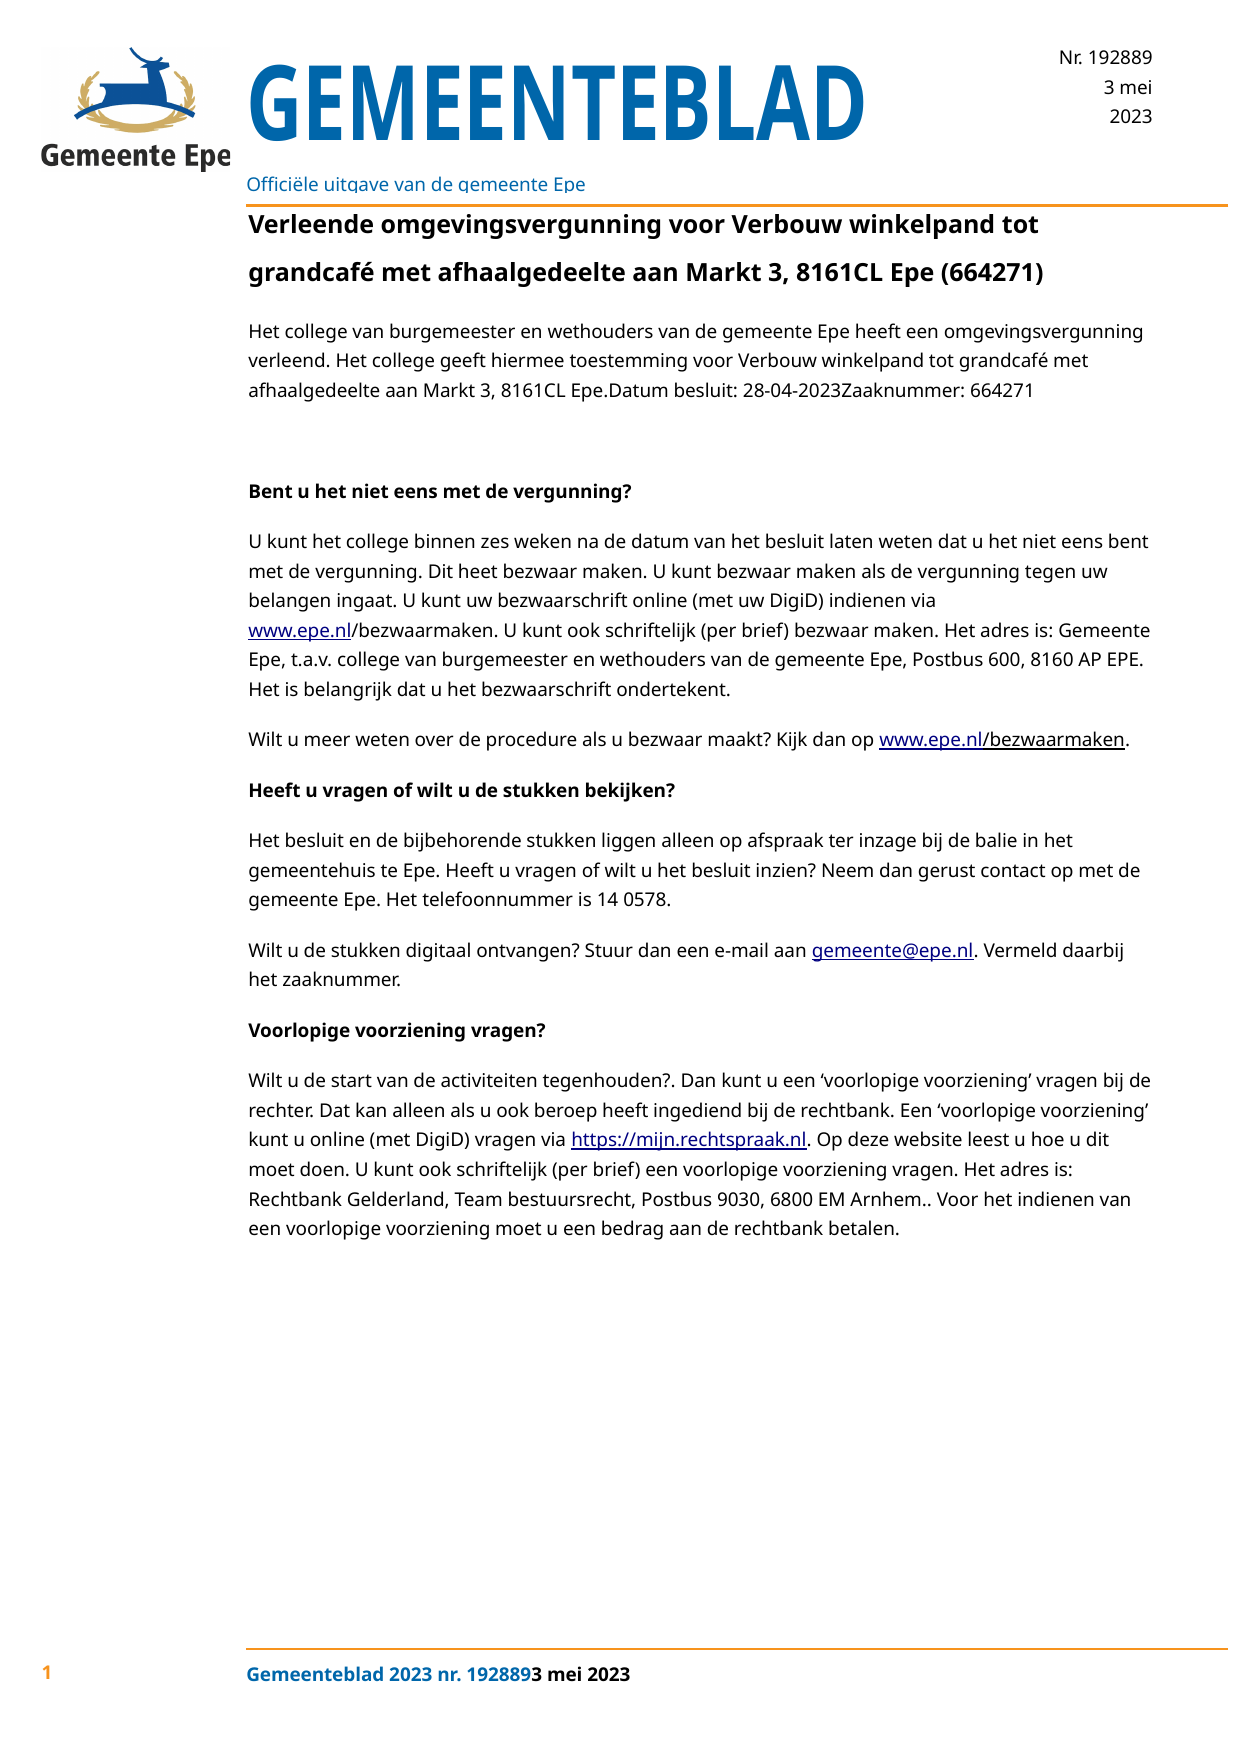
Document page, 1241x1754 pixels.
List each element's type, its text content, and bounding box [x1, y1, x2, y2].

text Wilt u de start van de activiteiten tegenhouden?. Dan kunt u een ‘voorlopige voorziening’ vragen bij de rechter. Dat kan alleen als u ook beroep heeft ingediend bij de rechtbank. Een ‘voorlopige voorziening’ kunt u online (met DigiD) vragen via https://mijn.rechtspraak.nl. Op deze website leest u hoe u dit moet doen. U kunt ook schriftelijk (per brief) een voorlopige voorziening vragen. Het adres is: Rechtbank Gelderland, Team bestuursrecht, Postbus 9030, 6800 EM Arnhem.. Voor het indienen van een voorlopige voorziening moet u een bedrag aan de rechtbank betalen. [248, 1067, 1152, 1241]
text Het besluit en de bijbehorende stukken liggen alleen op afspraak ter inzage bij de balie in het gemeentehuis te Epe. Heeft u vragen of wilt u het besluit inzien? Neem dan gerust contact op met de gemeente Epe. Het telefoonnummer is 14 0578. [248, 827, 1152, 912]
text Wilt u de stukken digitaal ontvangen? Stuur dan een e-mail aan gemeente@epe.nl. Vermeld daarbij het zaaknummer. [248, 937, 1152, 992]
picture [41, 47, 231, 172]
text Bent u het niet eens met de vergunning? [248, 478, 1152, 504]
text Wilt u meer weten over de procedure als u bezwaar maakt? Kijk dan op www.epe.nl/bezwaarmaken. [248, 727, 1152, 752]
text Het college van burgemeester en wethouders van de gemeente Epe heeft een omgevingsvergunning verleend. Het college geeft hiermee toestemming voor Verbouw winkelpand tot grandcafé met afhaalgedeelte aan Markt 3, 8161CL Epe.Datum besluit: 28-04-2023Zaaknummer: 664271 [248, 318, 1152, 403]
text Heeft u vragen of wilt u de stukken bekijken? [248, 777, 1152, 803]
text Verleende omgevingsvergunning voor Verbouw winkelpand tot grandcafé met afhaalgedeelte aan Markt 3, 8161CL Epe (664271) [248, 207, 1152, 288]
text Voorlopige voorziening vragen? [248, 1017, 1152, 1043]
text U kunt het college binnen zes weken na de datum van het besluit laten weten dat u het niet eens bent met de vergunning. Dit heet bezwaar maken. U kunt bezwaar maken als de vergunning tegen uw belangen ingaat. U kunt uw bezwaarschrift online (met uw DigiD) indienen via www.epe.nl/bezwaarmaken. U kunt ook schriftelijk (per brief) bezwaar maken. Het adres is: Gemeente Epe, t.a.v. college van burgemeester en wethouders van de gemeente Epe, Postbus 600, 8160 AP EPE. Het is belangrijk dat u het bezwaarschrift ondertekent. [248, 528, 1152, 702]
